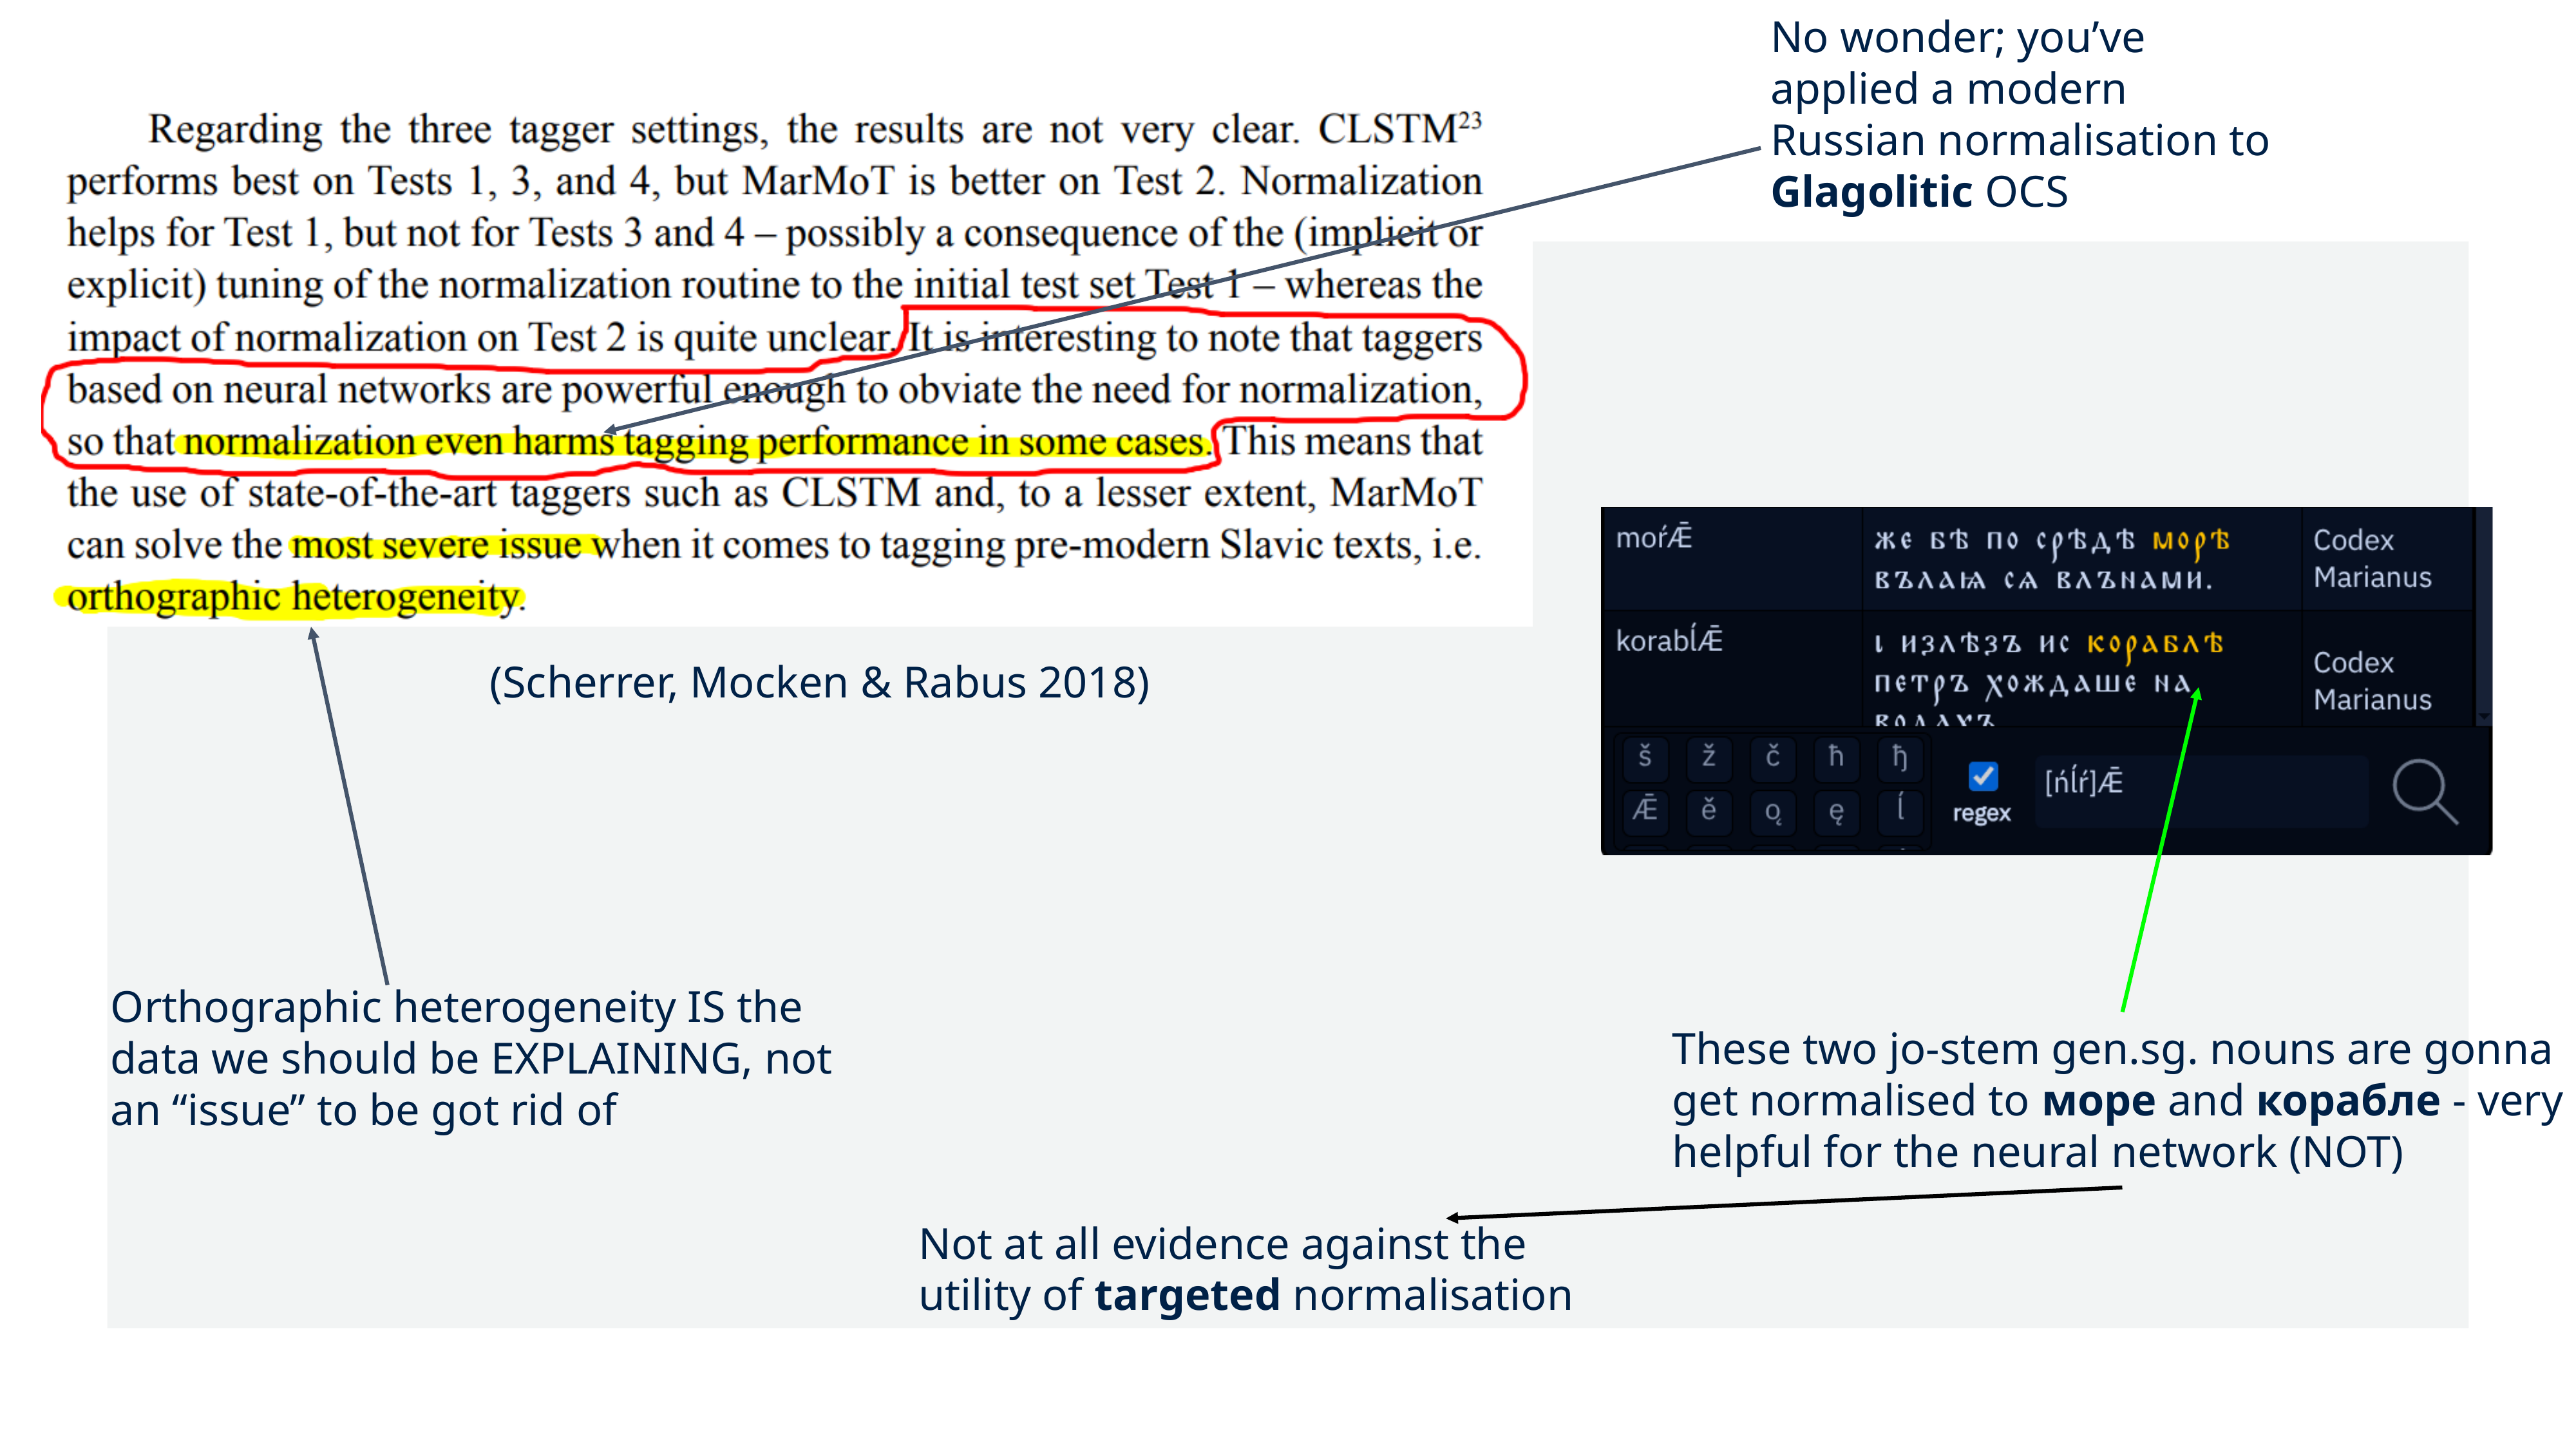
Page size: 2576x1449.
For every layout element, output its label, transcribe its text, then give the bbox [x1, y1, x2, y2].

text_box (Scherrer, Mocken & Rabus 2018) [480, 645, 1169, 716]
picture [1601, 507, 2494, 855]
text_box Not at all evidence against the utility of targeted normalisation [909, 1206, 1602, 1329]
text_box Orthographic heterogeneity IS the data we should be EXPLAINING, not an “issue” to be got rid of [100, 969, 874, 1144]
text_box No wonder; you’ve applied a modern Russian normalisation to Glagolitic OCS [1761, 0, 2294, 232]
text_box These two jo-stem gen.sg. nouns are gonna get normalised to море and корабле - very helpful for the neural network (NOT) [1662, 1012, 2576, 1186]
picture [41, 105, 1533, 627]
